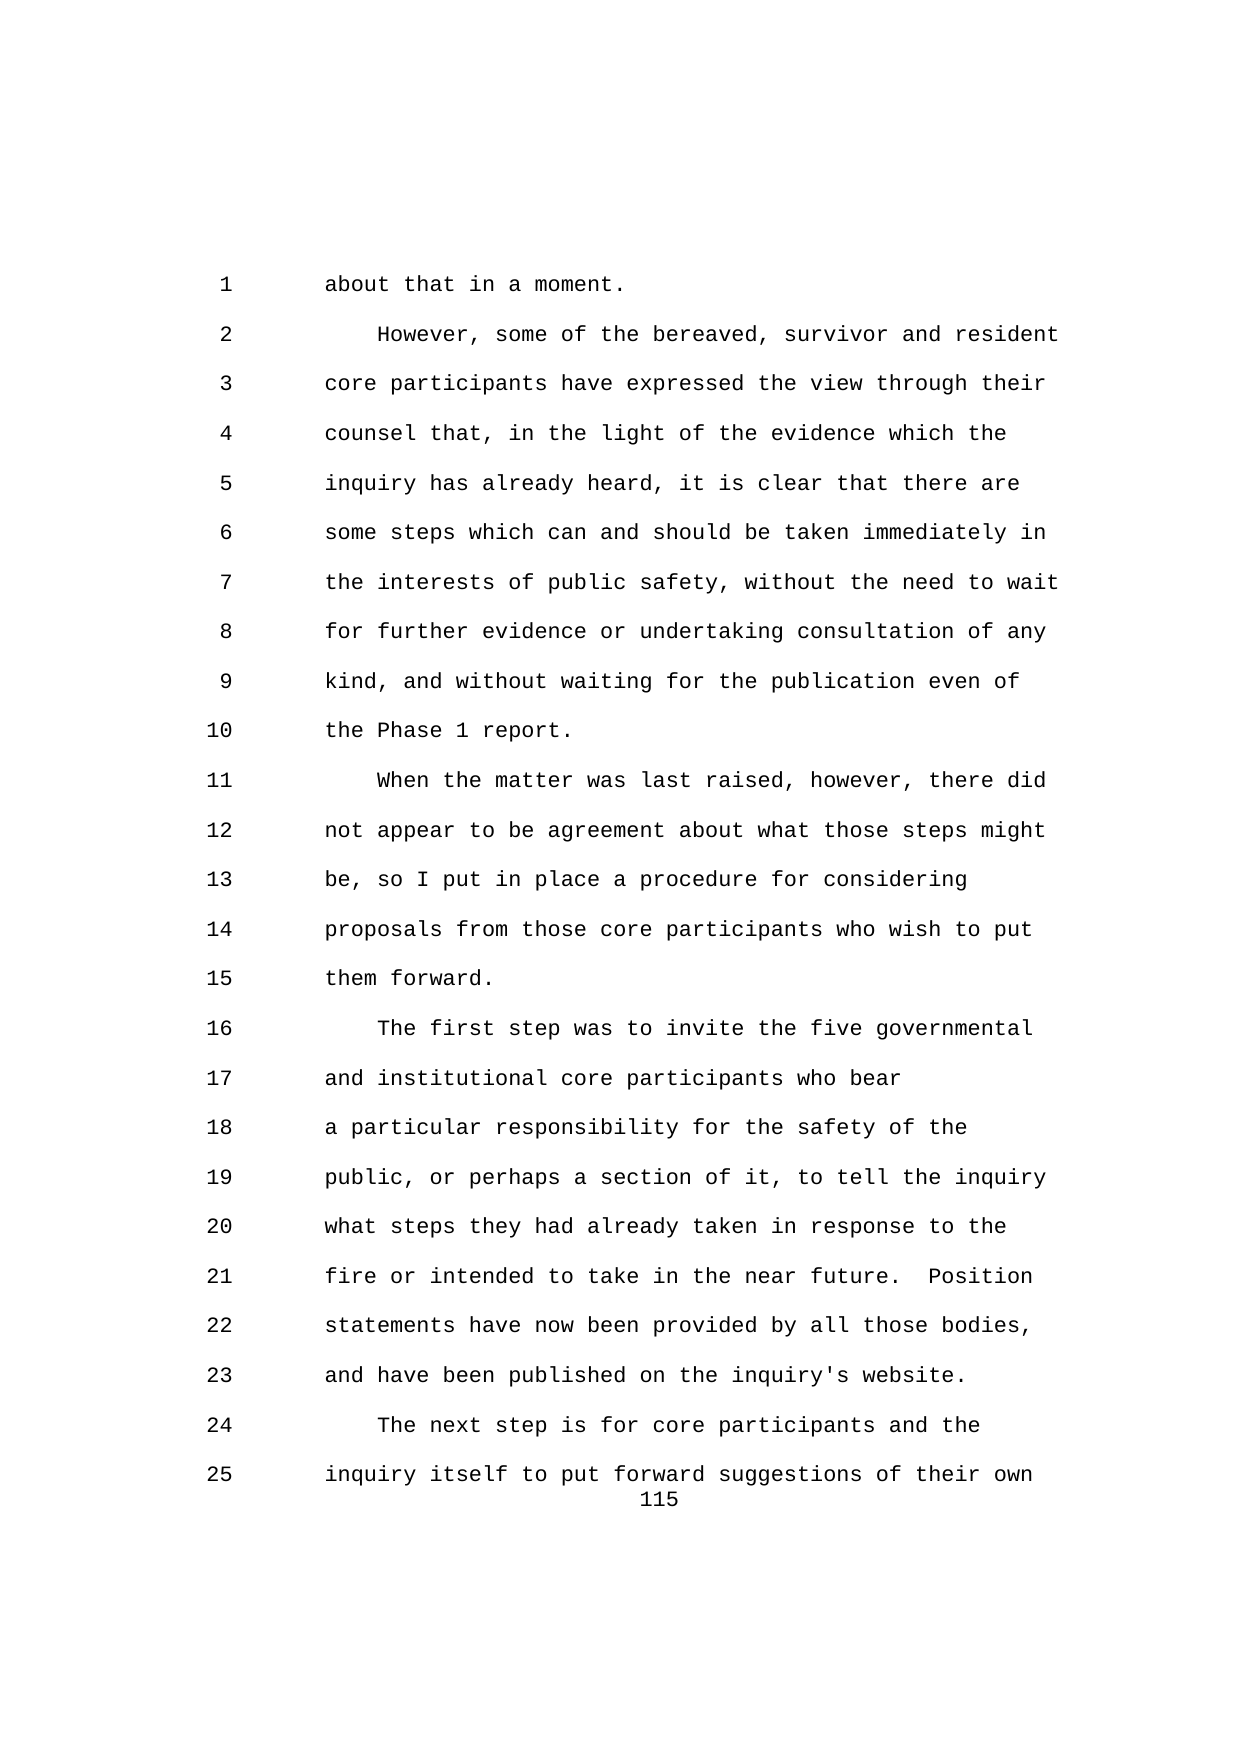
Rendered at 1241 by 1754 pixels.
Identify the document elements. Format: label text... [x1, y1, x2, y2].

text 2 However, some of the bereaved, survivor and resident [75, 323, 1165, 348]
text 12 not appear to be agreement about what those steps might [75, 819, 1165, 843]
text 4 counsel that, in the light of the evidence which the [75, 422, 1165, 447]
text 8 for further evidence or undertaking consultation of any [75, 620, 1165, 645]
text 24 The next step is for core participants and the [75, 1414, 1165, 1438]
text 115 [75, 1488, 1165, 1513]
text 14 proposals from those core participants who wish to put [75, 918, 1165, 943]
text 5 inquiry has already heard, it is clear that there are [75, 472, 1165, 496]
text 15 them forward. [75, 967, 1165, 992]
text 11 When the matter was last raised, however, there did [75, 769, 1165, 794]
text 9 kind, and without waiting for the publication even of [75, 670, 1165, 695]
text 3 core participants have expressed the view through their [75, 372, 1165, 397]
text 18 a particular responsibility for the safety of the [75, 1116, 1165, 1141]
text 7 the interests of public safety, without the need to wait [75, 571, 1165, 596]
text 16 The first step was to invite the five governmental [75, 1017, 1165, 1042]
text 1 about that in a moment. [75, 273, 1165, 298]
text 23 and have been published on the inquiry's website. [75, 1364, 1165, 1389]
text 17 and institutional core participants who bear [75, 1067, 1165, 1091]
text 22 statements have now been provided by all those bodies, [75, 1314, 1165, 1339]
text 20 what steps they had already taken in response to the [75, 1215, 1165, 1240]
text 13 be, so I put in place a procedure for considering [75, 868, 1165, 893]
text 21 fire or intended to take in the near future. Position [75, 1265, 1165, 1290]
text 10 the Phase 1 report. [75, 719, 1165, 744]
text 6 some steps which can and should be taken immediately in [75, 521, 1165, 546]
text 25 inquiry itself to put forward suggestions of their own [75, 1463, 1165, 1488]
text 19 public, or perhaps a section of it, to tell the inquiry [75, 1166, 1165, 1191]
